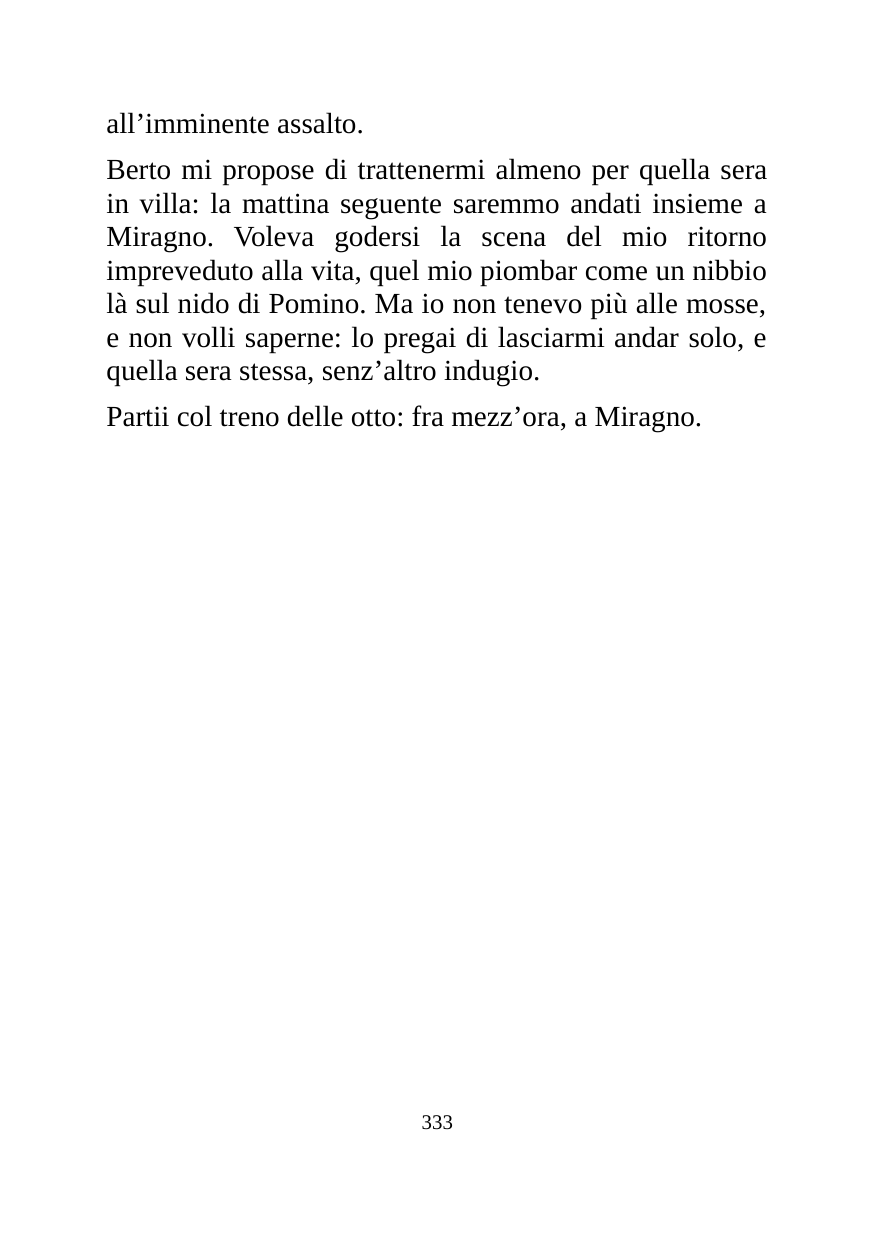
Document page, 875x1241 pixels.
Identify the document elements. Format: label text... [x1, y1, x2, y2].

text Berto mi propose di trattenermi almeno per quella sera in villa: la mattina seguente saremmo andati insieme a Miragno. Voleva godersi la scena del mio ritorno impreveduto alla vita, quel mio piombar come un nibbio là sul nido di Pomino. Ma io non tenevo più alle mosse, e non volli saperne: lo pregai di lasciarmi andar solo, e quella sera stessa, senz’altro indugio. [106, 152, 768, 387]
text all’imminente assalto. [106, 106, 768, 140]
text Partii col treno delle otto: fra mezz’ora, a Miragno. [106, 399, 768, 433]
